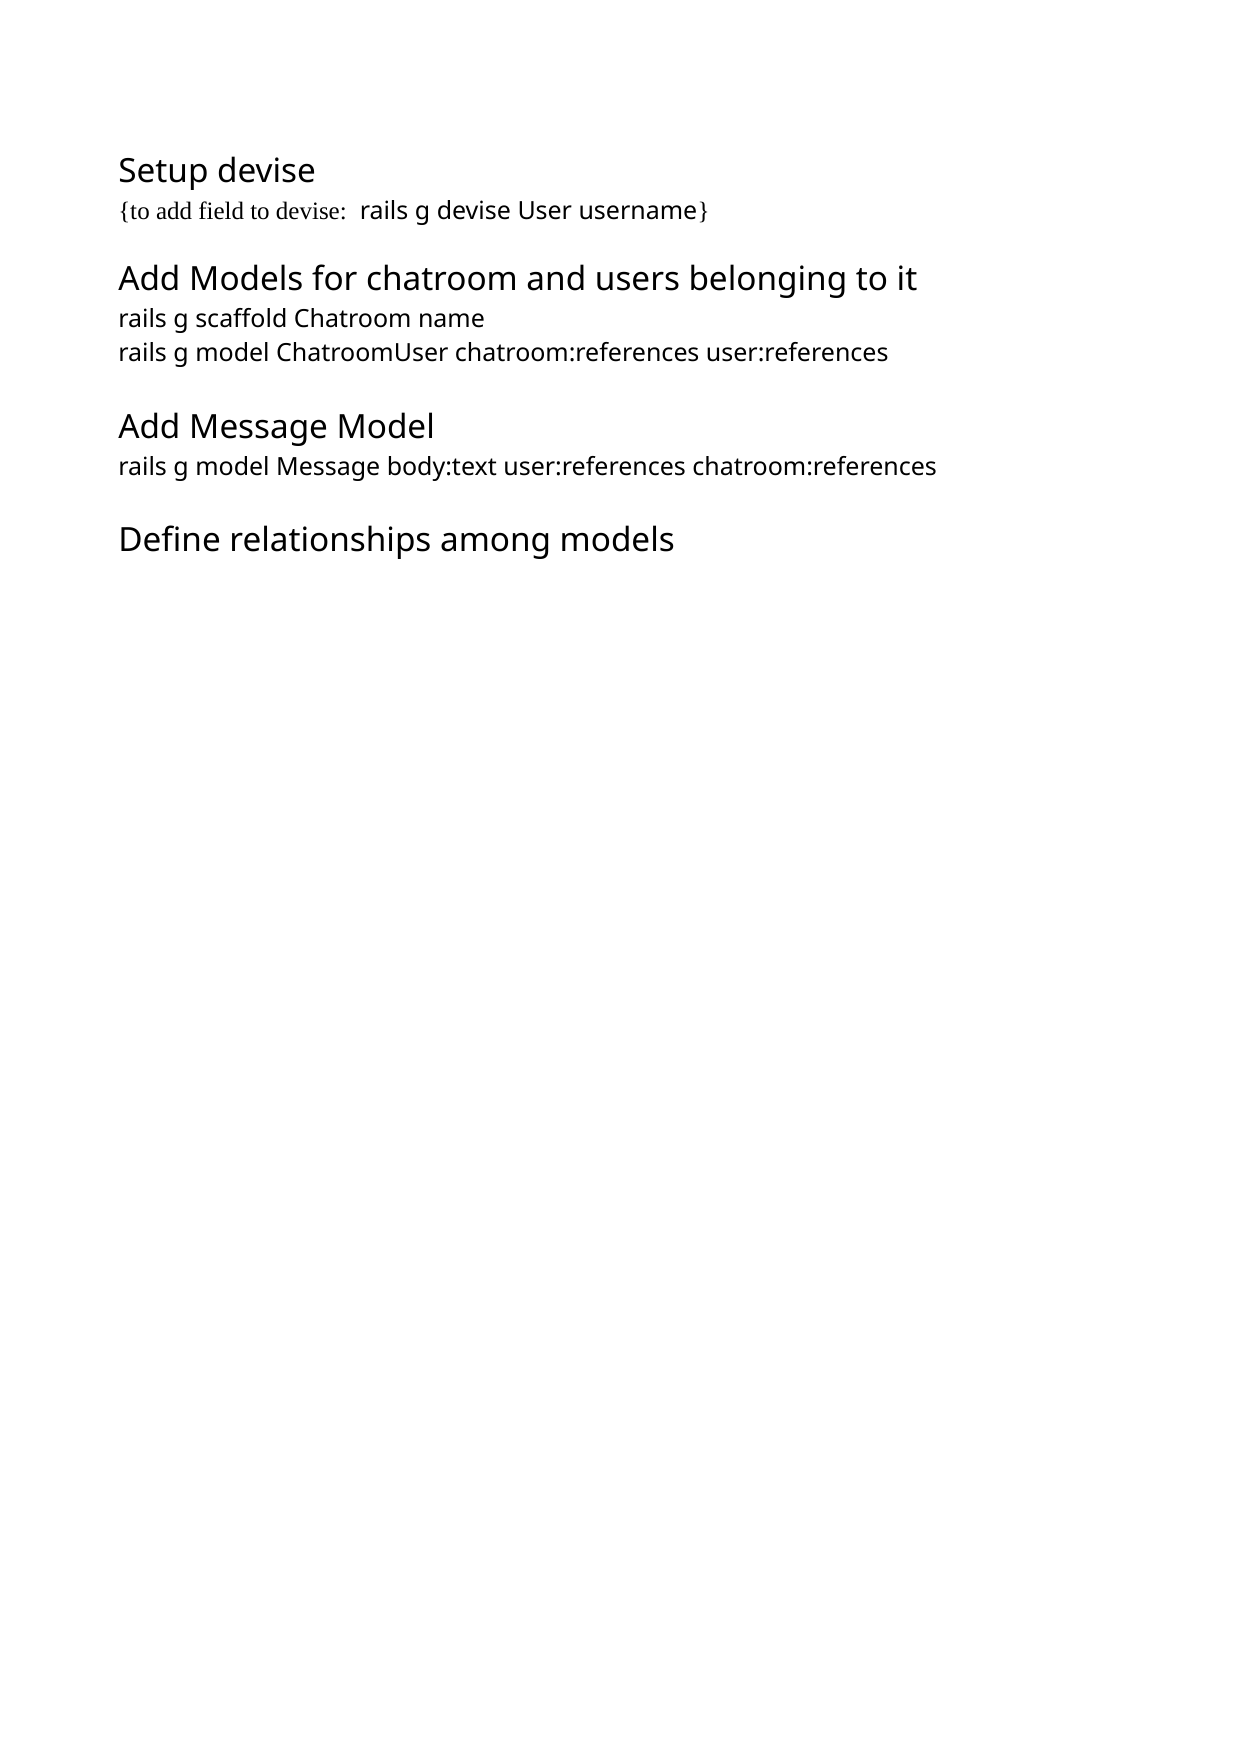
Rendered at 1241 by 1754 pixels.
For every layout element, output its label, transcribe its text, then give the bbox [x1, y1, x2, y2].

text Define relationships among models [118, 516, 1122, 562]
text rails g model ChatroomUser chatroom:references user:references [118, 334, 1122, 369]
text {to add field to devise: rails g devise User username} [118, 192, 1122, 226]
text Add Message Model [118, 403, 1122, 448]
text rails g scaffold Chatroom name [118, 301, 1122, 334]
text Add Models for chatroom and users belonging to it [118, 255, 1122, 301]
text Setup devise [118, 147, 1122, 192]
text rails g model Message body:text user:references chatroom:references [118, 448, 1122, 482]
